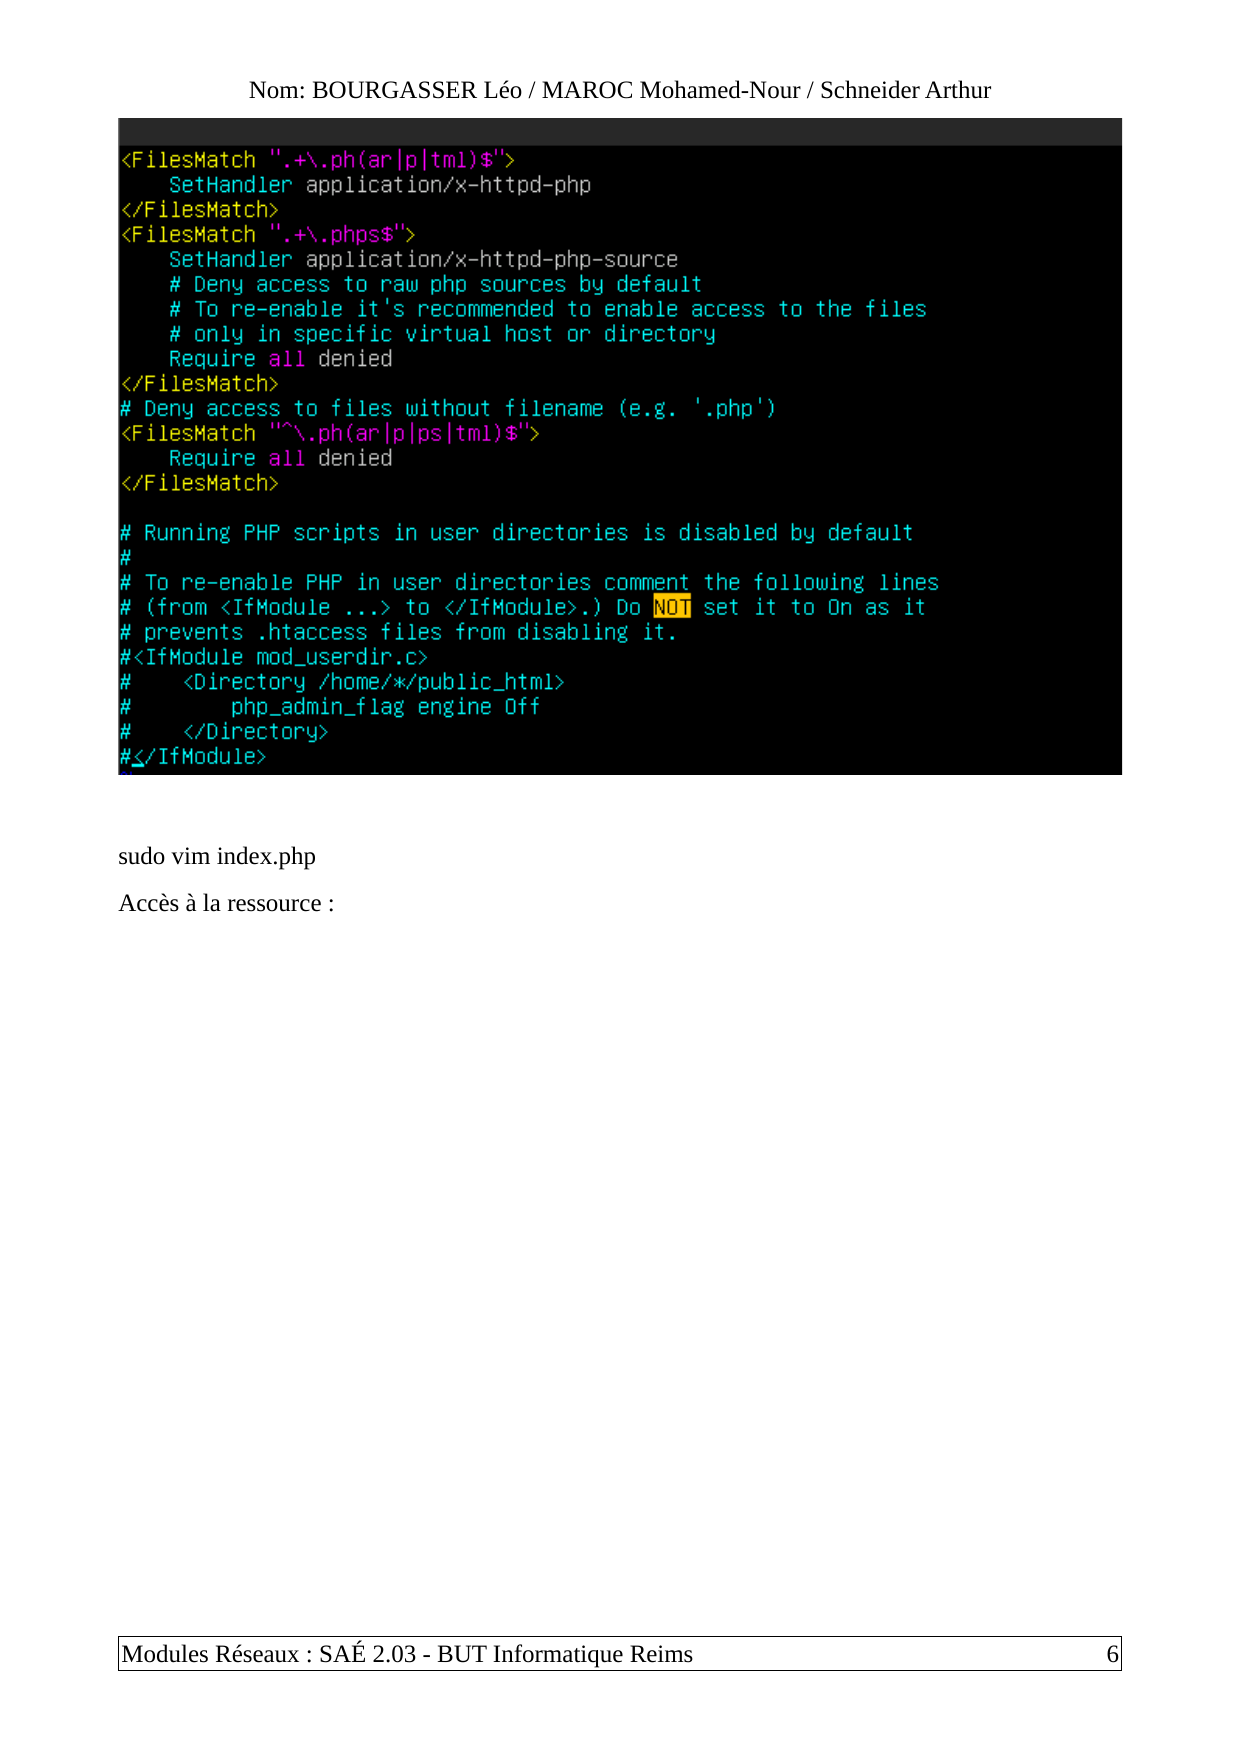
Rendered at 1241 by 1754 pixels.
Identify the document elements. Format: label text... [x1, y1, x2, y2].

text sudo vim index.php [118, 841, 1122, 870]
text Accès à la ressource : [118, 888, 1122, 917]
